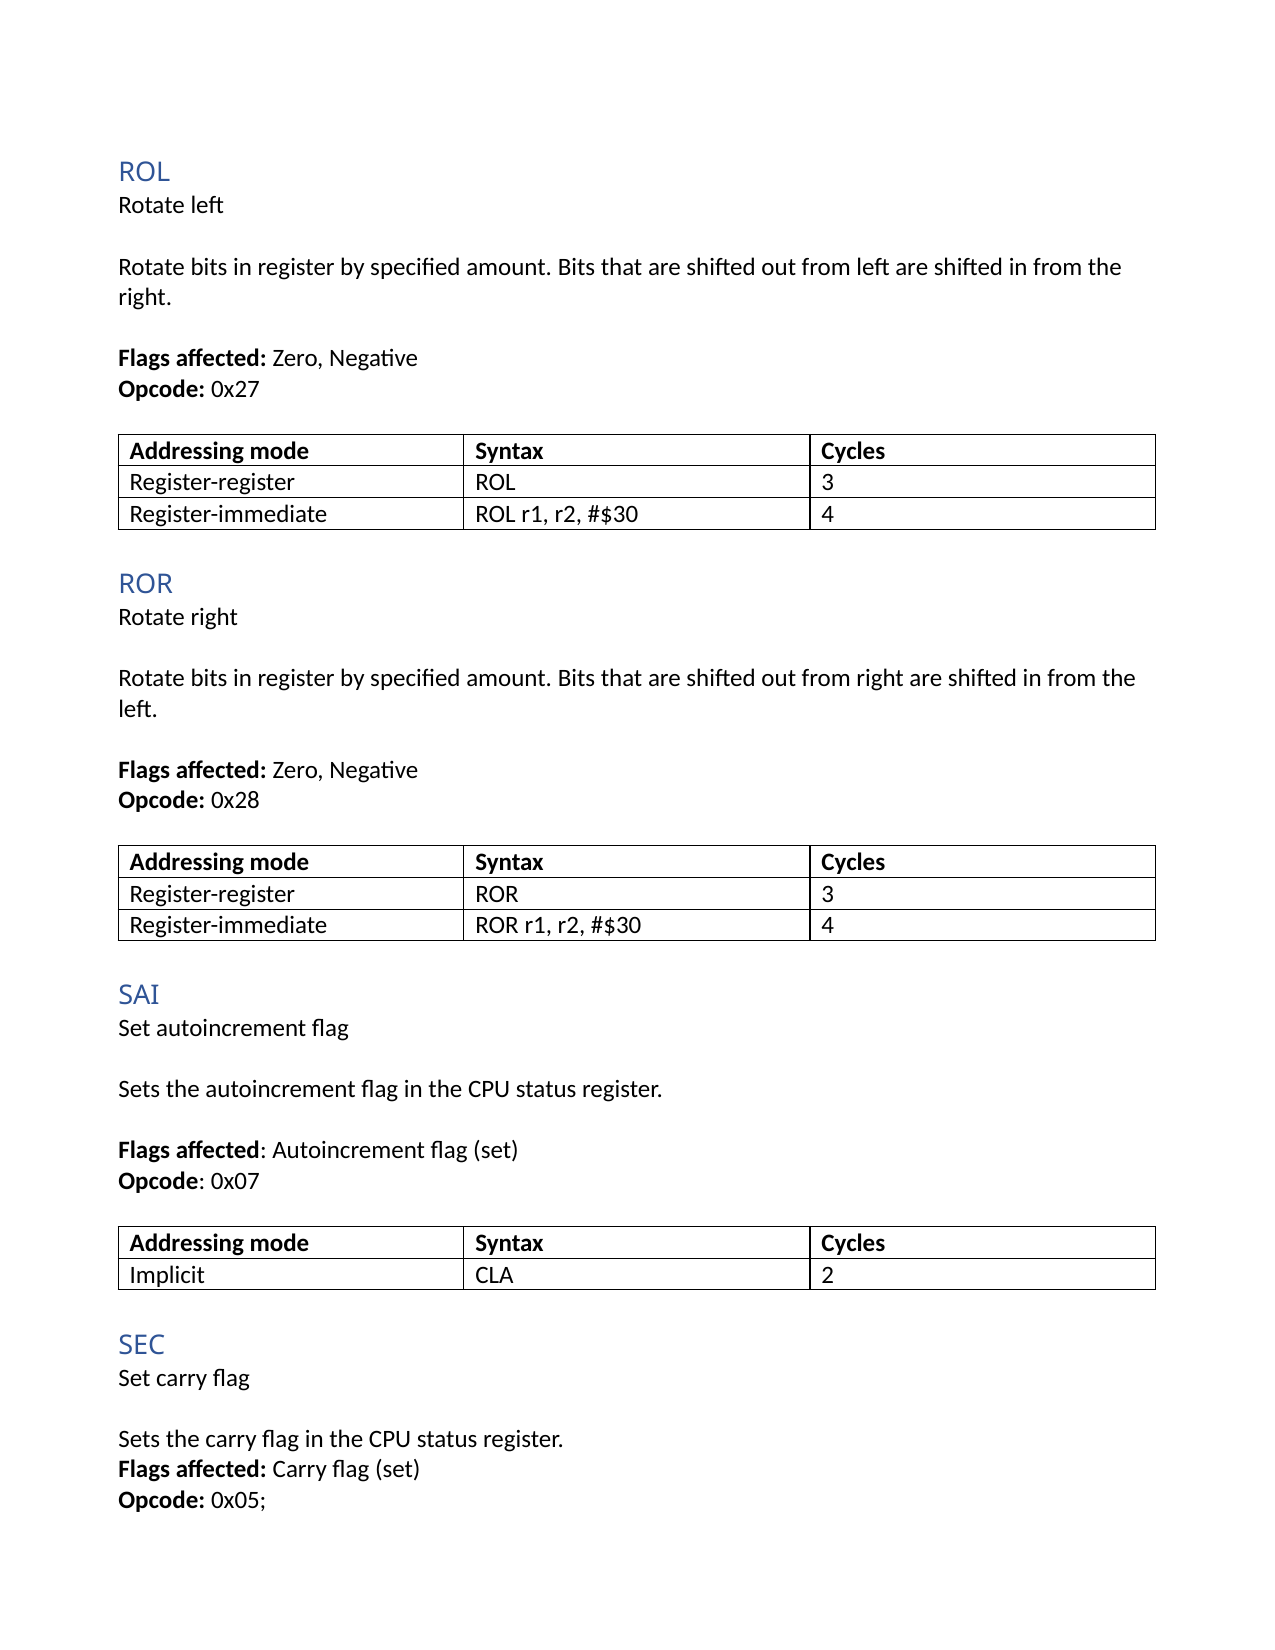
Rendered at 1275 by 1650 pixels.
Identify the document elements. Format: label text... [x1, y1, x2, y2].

table_cell Implicit [119, 1259, 463, 1289]
table_cell ROL r1, r2, #$30 [464, 498, 809, 528]
table_header Cycles [811, 846, 1155, 877]
table_header Addressing mode [119, 846, 463, 877]
table_header Cycles [811, 1227, 1155, 1258]
table_cell ROR r1, r2, #$30 [464, 910, 809, 940]
text Opcode: 0x27 [118, 373, 1157, 403]
table_header Cycles [811, 435, 1155, 465]
table_header Syntax [464, 435, 809, 465]
text Sets the carry flag in the CPU status register. [118, 1423, 1157, 1453]
table_cell 2 [811, 1259, 1155, 1289]
text Set carry flag [118, 1362, 1157, 1392]
table_header Addressing mode [119, 1227, 463, 1258]
text Opcode: 0x28 [118, 784, 1157, 815]
table_cell 4 [811, 498, 1155, 528]
table_cell 4 [811, 910, 1155, 940]
table_header Syntax [464, 1227, 809, 1258]
subtitle ROR [118, 564, 1157, 601]
table_cell Register-immediate [119, 498, 463, 528]
text Set autoincrement flag [118, 1013, 1157, 1043]
table_cell Register-immediate [119, 910, 463, 940]
text Flags affected: Carry flag (set) [118, 1453, 1157, 1484]
table_cell 3 [811, 466, 1155, 497]
text Sets the autoincrement flag in the CPU status register. [118, 1074, 1157, 1104]
subtitle ROL [118, 153, 1157, 190]
table_cell 3 [811, 878, 1155, 908]
subtitle SAI [118, 976, 1157, 1013]
text Rotate bits in register by specified amount. Bits that are shifted out from right are shifted in from the left. [118, 662, 1157, 723]
table_cell CLA [464, 1259, 809, 1289]
table_header Addressing mode [119, 435, 463, 465]
text Rotate right [118, 601, 1157, 632]
text Opcode: 0x07 [118, 1165, 1157, 1196]
text Rotate left [118, 190, 1157, 220]
text Flags affected: Zero, Negative [118, 342, 1157, 373]
subtitle SEC [118, 1325, 1157, 1362]
text Flags affected: Autoincrement flag (set) [118, 1135, 1157, 1165]
text Flags affected: Zero, Negative [118, 754, 1157, 784]
table_cell ROL [464, 466, 809, 497]
table_header Syntax [464, 846, 809, 877]
text Rotate bits in register by specified amount. Bits that are shifted out from left are shifted in from the right. [118, 251, 1157, 312]
table_cell Register-register [119, 878, 463, 908]
table_cell ROR [464, 878, 809, 908]
table_cell Register-register [119, 466, 463, 497]
text Opcode: 0x05; [118, 1484, 1157, 1514]
